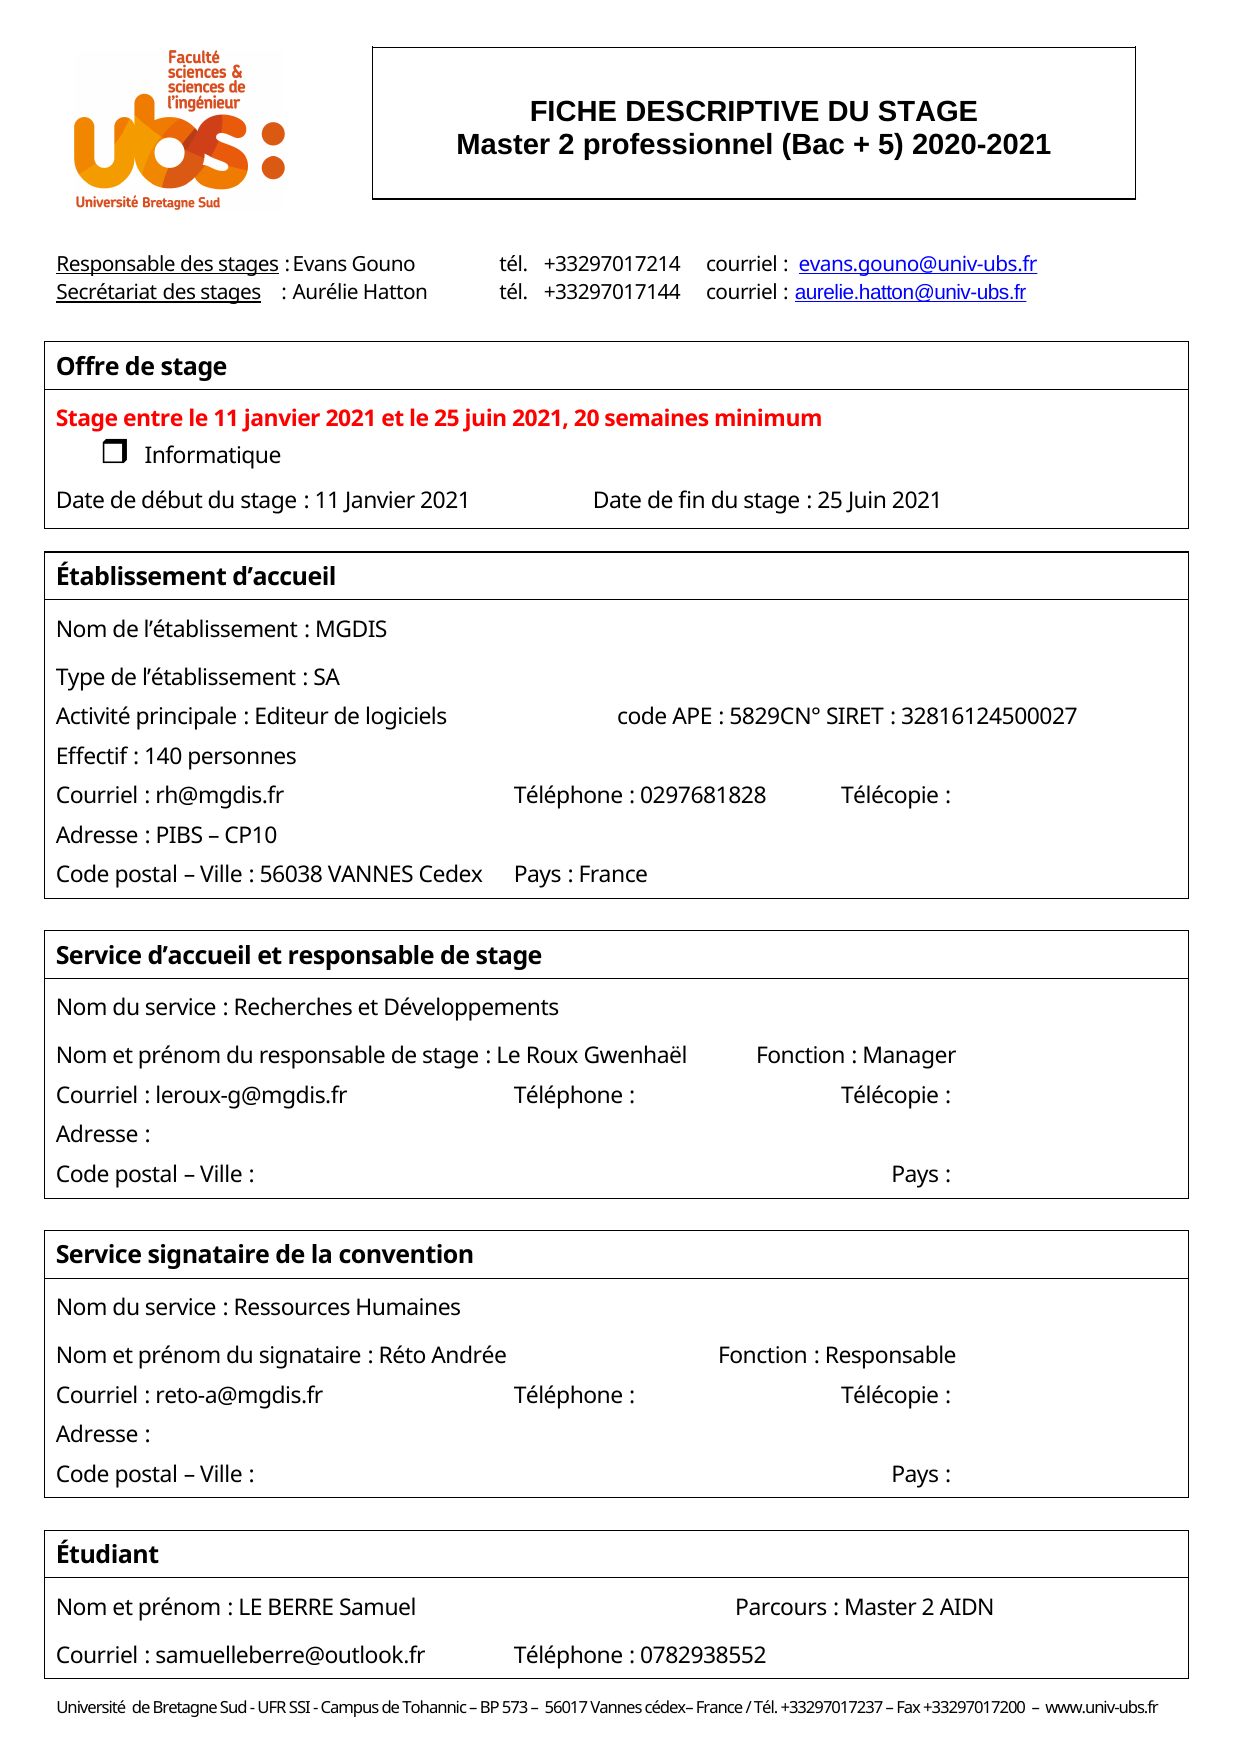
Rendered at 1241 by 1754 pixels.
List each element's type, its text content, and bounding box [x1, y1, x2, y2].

table_cell Nom de l’établissement : MGDIS Type de l’établissement : SA Activité principale : Editeur de logiciels code APE : 5829C N° SIRET : 32816124500027 Effectif : 140 personnes Courriel : rh@mgdis.fr Téléphone : 0297681828 Télécopie : Adresse : PIBS – CP10 Code postal – Ville : 56038 VANNES Cedex Pays : France [45, 600, 1188, 898]
text Responsable des stages : Evans Gouno tél. +33297017214 courriel : evans.gouno@univ-ubs.fr [56, 249, 1184, 277]
table_cell Stage entre le 11 janvier 2021 et le 25 juin 2021, 20 semaines minimum  Informatique Date de début du stage : 11 Janvier 2021 Date de fin du stage : 25 Juin 2021 [45, 390, 1188, 527]
table_header Offre de stage [45, 342, 1188, 388]
table_cell Nom du service : Ressources Humaines Nom et prénom du signataire : Réto Andrée Fonction : Responsable Courriel : reto-a@mgdis.fr Téléphone : Télécopie : Adresse : Code postal – Ville : Pays : [45, 1279, 1188, 1497]
table_header Étudiant [45, 1531, 1188, 1577]
text FICHE DESCRIPTIVE DU STAGE [388, 94, 1120, 127]
table_cell Nom et prénom : LE BERRE Samuel Parcours : Master 2 AIDN Courriel : samuelleberre@outlook.fr Téléphone : 0782938552 [45, 1578, 1188, 1678]
table_header Service d’accueil et responsable de stage [45, 931, 1188, 978]
table_cell Nom du service : Recherches et Développements Nom et prénom du responsable de stage : Le Roux Gwenhaël Fonction : Manager Courriel : leroux-g@mgdis.fr Téléphone : Télécopie : Adresse : Code postal – Ville : Pays : [45, 979, 1188, 1198]
table_header Service signataire de la convention [45, 1231, 1188, 1277]
picture [74, 50, 285, 210]
text Secrétariat des stages : Aurélie Hatton tél. +33297017144 courriel : aurelie.hatton@univ-ubs.fr [56, 277, 1184, 306]
text Master 2 professionnel (Bac + 5) 2020-2021 [388, 127, 1120, 161]
table_header Établissement d’accueil [45, 553, 1188, 599]
